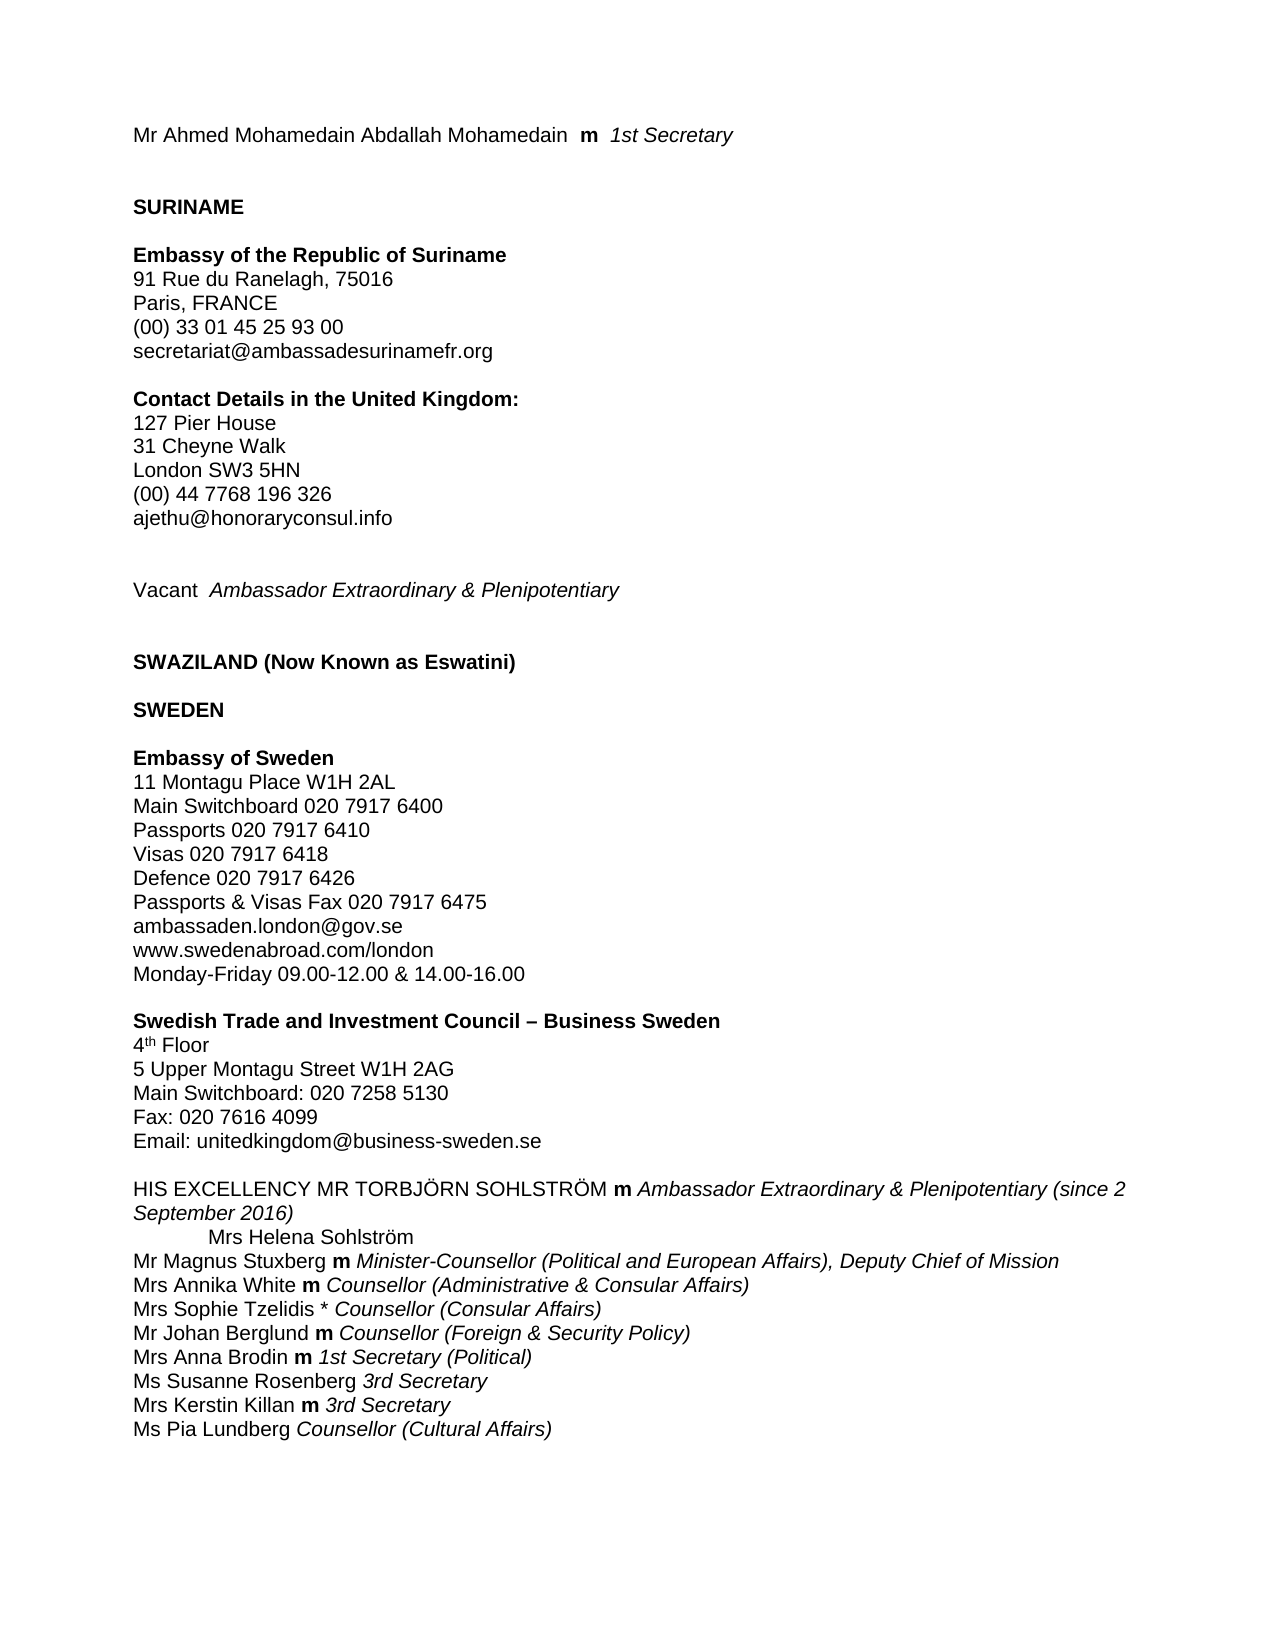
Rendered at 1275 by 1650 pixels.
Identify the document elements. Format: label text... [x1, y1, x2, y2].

text (00) 33 01 45 25 93 00 [133, 314, 1181, 338]
text ambassaden.london@gov.se [133, 913, 1181, 937]
text Mrs Kerstin Killan m 3rd Secretary [133, 1393, 1181, 1417]
text Mrs Annika White m Counsellor (Administrative & Consular Affairs) [133, 1273, 1181, 1297]
text Passports & Visas Fax 020 7917 6475 [133, 889, 1181, 913]
text Mrs Sophie Tzelidis * Counsellor (Consular Affairs) [133, 1297, 1181, 1321]
text Mr Magnus Stuxberg m Minister-Counsellor (Political and European Affairs), Deputy Chief of Mission [133, 1249, 1181, 1273]
text SWEDEN [133, 698, 1181, 722]
text (00) 44 7768 196 326 [133, 482, 1181, 506]
text Main Switchboard: 020 7258 5130 [133, 1081, 1181, 1105]
text London SW3 5HN [133, 458, 1181, 482]
text Mrs Helena Sohlström [133, 1225, 1181, 1249]
text Main Switchboard 020 7917 6400 [133, 794, 1181, 818]
text 91 Rue du Ranelagh, 75016 [133, 267, 1181, 291]
text Ms Pia Lundberg Counsellor (Cultural Affairs) [133, 1417, 1181, 1441]
text Defence 020 7917 6426 [133, 866, 1181, 889]
text 31 Cheyne Walk [133, 434, 1181, 458]
text HIS EXCELLENCY MR TORBJÖRN SOHLSTRÖM m Ambassador Extraordinary & Plenipotentiary (since 2 September 2016) [133, 1177, 1181, 1225]
text Vacant Ambassador Extraordinary & Plenipotentiary [133, 578, 1181, 602]
text Mr Johan Berglund m Counsellor (Foreign & Security Policy) [133, 1321, 1181, 1345]
text SURINAME [133, 195, 1181, 219]
text Monday-Friday 09.00-12.00 & 14.00-16.00 [133, 961, 1181, 985]
text 127 Pier House [133, 410, 1181, 434]
text Mr Ahmed Mohamedain Abdallah Mohamedain m 1st Secretary [133, 123, 1181, 147]
text Fax: 020 7616 4099 [133, 1105, 1181, 1129]
text Mrs Anna Brodin m 1st Secretary (Political) [133, 1345, 1181, 1369]
text Visas 020 7917 6418 [133, 842, 1181, 866]
subtitle Swedish Trade and Investment Council – Business Sweden [133, 1009, 1181, 1033]
text Paris, FRANCE [133, 291, 1181, 314]
subtitle Embassy of the Republic of Suriname [133, 243, 1181, 267]
text 4th Floor [133, 1033, 1181, 1057]
text Email: unitedkingdom@business-sweden.se [133, 1129, 1181, 1153]
text ajethu@honoraryconsul.info [133, 506, 1181, 530]
subtitle Embassy of Sweden [133, 746, 1181, 770]
text secretariat@ambassadesurinamefr.org [133, 338, 1181, 362]
text 5 Upper Montagu Street W1H 2AG [133, 1057, 1181, 1081]
text 11 Montagu Place W1H 2AL [133, 770, 1181, 794]
text Contact Details in the United Kingdom: [133, 386, 1181, 410]
text www.swedenabroad.com/london [133, 937, 1181, 961]
text Ms Susanne Rosenberg 3rd Secretary [133, 1369, 1181, 1393]
text Passports 020 7917 6410 [133, 818, 1181, 842]
subtitle SWAZILAND (Now Known as Eswatini) [133, 650, 1181, 674]
